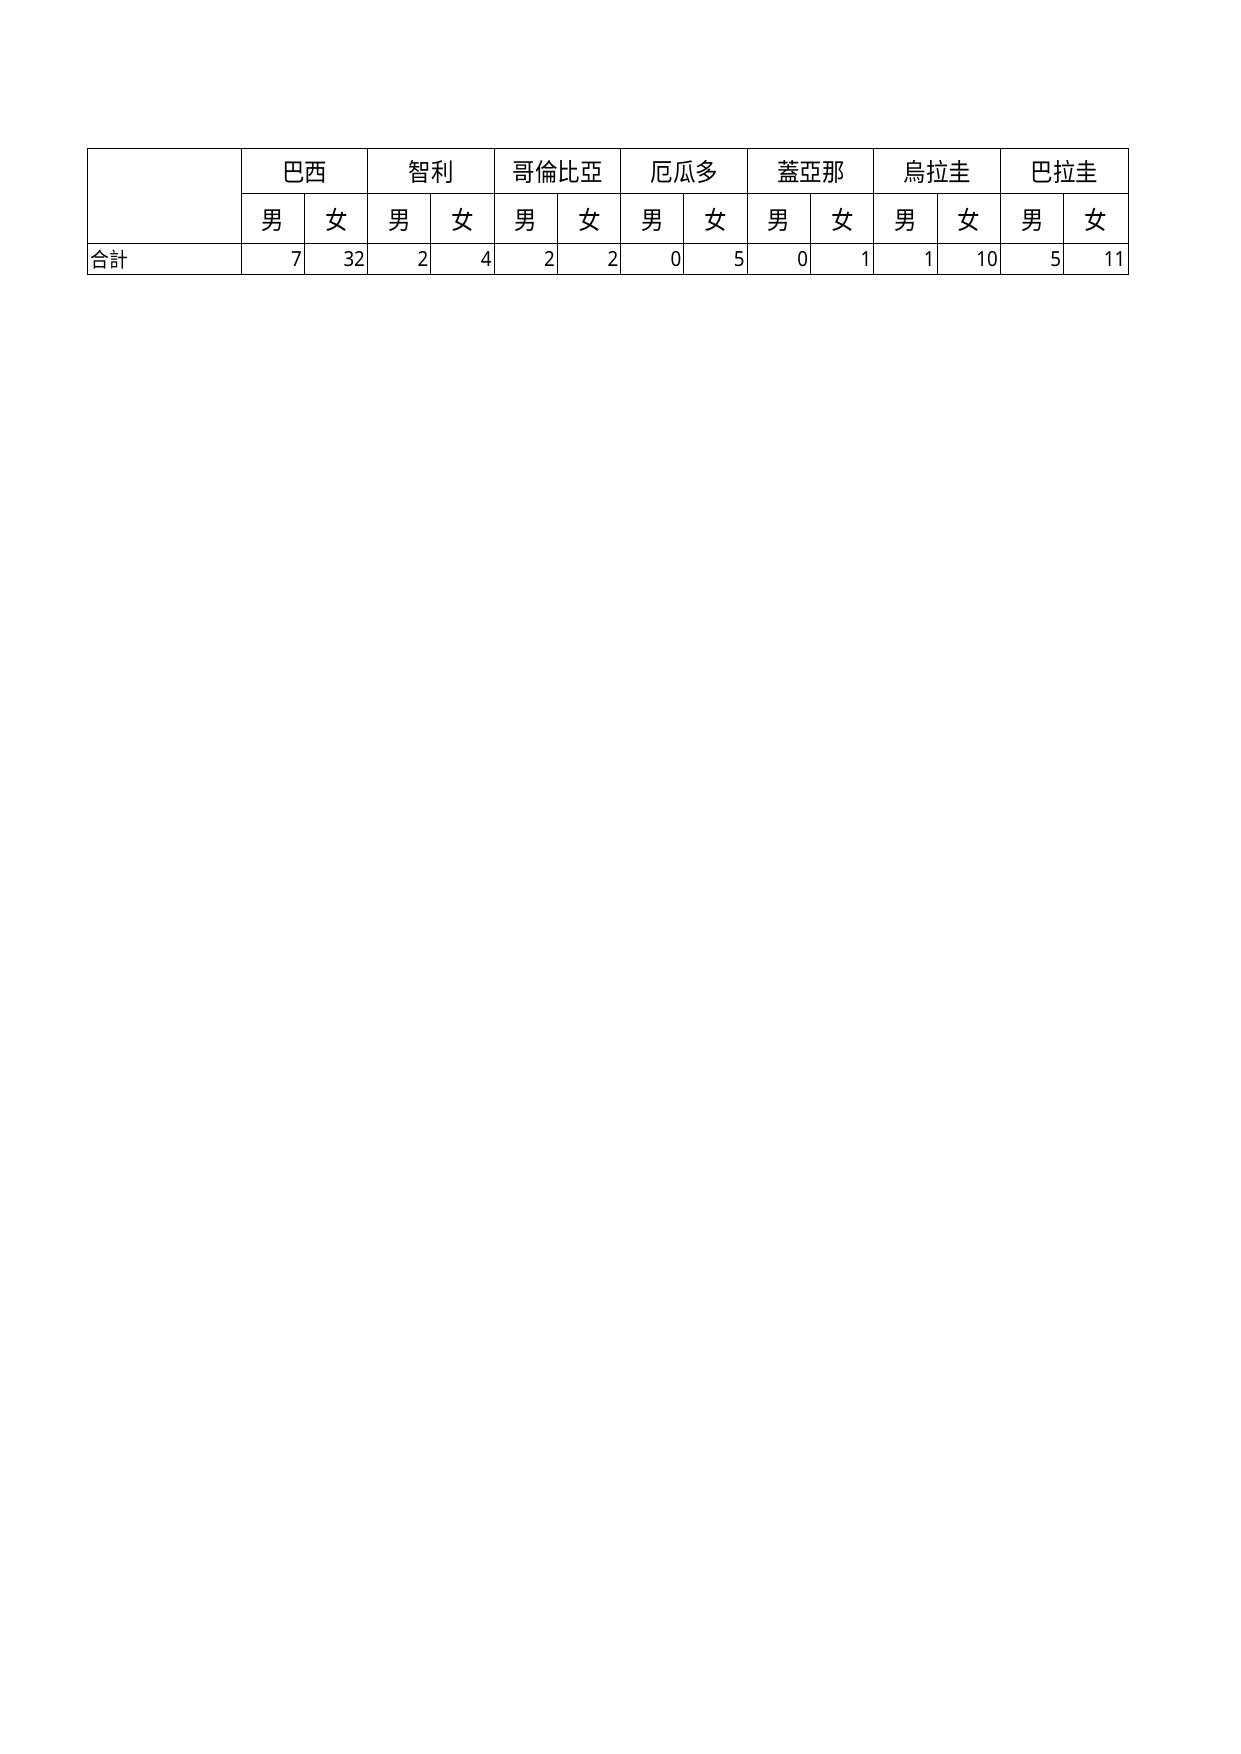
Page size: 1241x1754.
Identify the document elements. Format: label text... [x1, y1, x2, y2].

table_cell 合計 [88, 244, 241, 274]
table_cell 女 [938, 194, 1000, 243]
table_cell 2 [495, 244, 557, 274]
table_cell 32 [305, 244, 367, 274]
table_cell 女 [305, 194, 367, 243]
table_cell 男 [368, 194, 430, 243]
table_cell 2 [558, 244, 620, 274]
table_cell 2 [368, 244, 430, 274]
table_cell 女 [1064, 194, 1128, 243]
table_header 哥倫比亞 [495, 149, 620, 193]
table_header 蓋亞那 [748, 149, 873, 193]
table_header 智利 [368, 149, 494, 193]
table_cell 男 [495, 194, 557, 243]
table_cell 男 [874, 194, 937, 243]
table_cell 男 [748, 194, 810, 243]
table_cell 4 [431, 244, 494, 274]
table_cell 10 [938, 244, 1000, 274]
table_cell 0 [748, 244, 810, 274]
table_cell 1 [811, 244, 873, 274]
table_cell 0 [621, 244, 683, 274]
table_cell 1 [874, 244, 937, 274]
table_cell 5 [684, 244, 747, 274]
table_cell 5 [1001, 244, 1063, 274]
table_cell 男 [621, 194, 683, 243]
table_cell 女 [684, 194, 747, 243]
table_cell 11 [1064, 244, 1128, 274]
table_header 巴拉圭 [1001, 149, 1128, 193]
table_header 巴西 [242, 149, 367, 193]
table_header 烏拉圭 [874, 149, 1000, 193]
table_cell 男 [242, 194, 304, 243]
table_header [88, 149, 241, 243]
table_cell 女 [558, 194, 620, 243]
table_cell 女 [811, 194, 873, 243]
table_cell 女 [431, 194, 494, 243]
table_header 厄瓜多 [621, 149, 747, 193]
table_cell 7 [242, 244, 304, 274]
table_cell 男 [1001, 194, 1063, 243]
